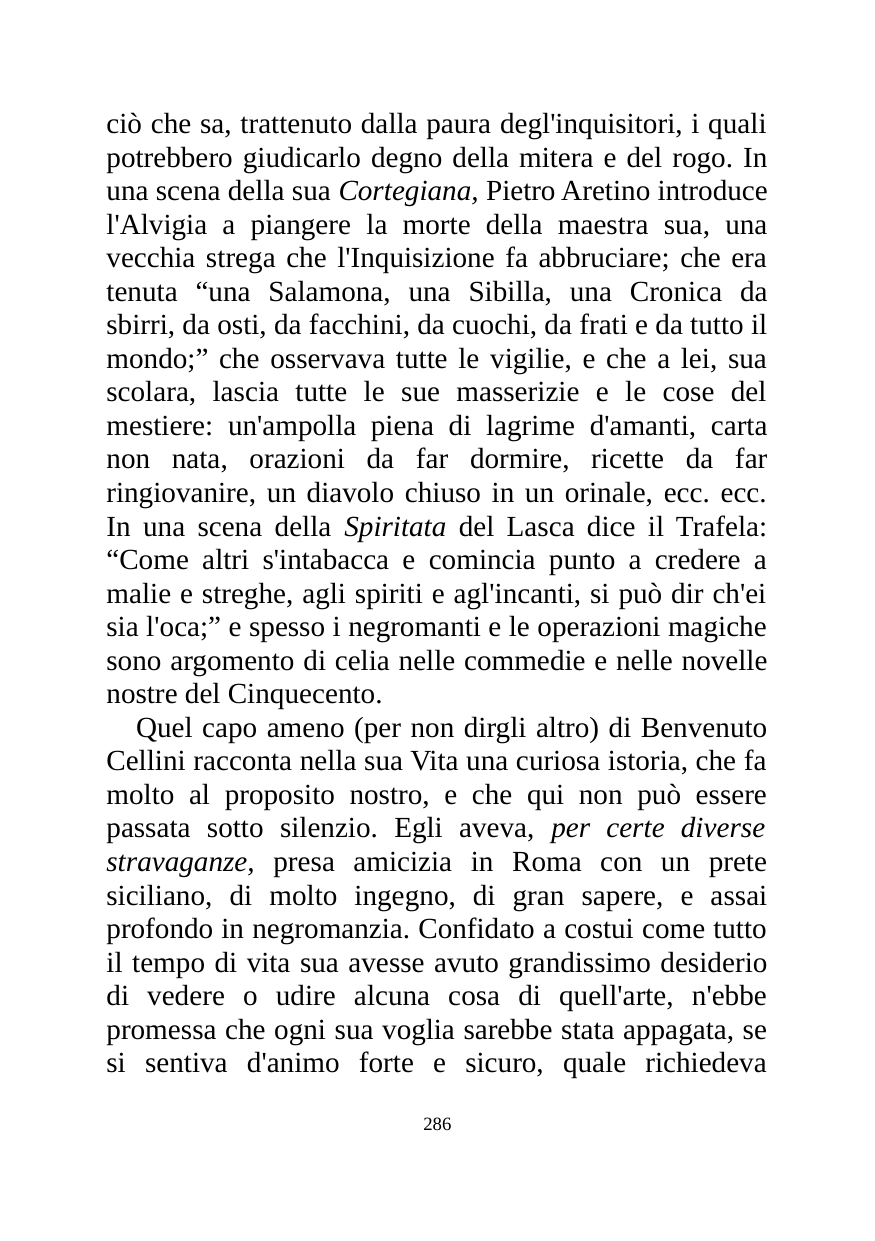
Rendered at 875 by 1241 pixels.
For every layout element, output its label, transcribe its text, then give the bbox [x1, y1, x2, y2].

text Quel capo ameno (per non dirgli altro) di Benvenuto Cellini racconta nella sua Vita una curiosa istoria, che fa molto al proposito nostro, e che qui non può essere passata sotto silenzio. Egli aveva, per certe diverse stravaganze, presa amicizia in Roma con un prete siciliano, di molto ingegno, di gran sapere, e assai profondo in negromanzia. Confidato a costui come tutto il tempo di vita sua avesse avuto grandissimo desiderio di vedere o udire alcuna cosa di quell'arte, n'ebbe promessa che ogni sua voglia sarebbe stata appagata, se si sentiva d'animo forte e sicuro, quale richiedeva [106, 710, 768, 1079]
text ciò che sa, trattenuto dalla paura degl'inquisitori, i quali potrebbero giudicarlo degno della mitera e del rogo. In una scena della sua Cortegiana, Pietro Aretino introduce l'Alvigia a piangere la morte della maestra sua, una vecchia strega che l'Inquisizione fa abbruciare; che era tenuta “una Salamona, una Sibilla, una Cronica da sbirri, da osti, da facchini, da cuochi, da frati e da tutto il mondo;” che osservava tutte le vigilie, e che a lei, sua scolara, lascia tutte le sue masserizie e le cose del mestiere: un'ampolla piena di lagrime d'amanti, carta non nata, orazioni da far dormire, ricette da far ringiovanire, un diavolo chiuso in un orinale, ecc. ecc. In una scena della Spiritata del Lasca dice il Trafela: “Come altri s'intabacca e comincia punto a credere a malie e streghe, agli spiriti e agl'incanti, si può dir ch'ei sia l'oca;” e spesso i negromanti e le operazioni magiche sono argomento di celia nelle commedie e nelle novelle nostre del Cinquecento. [106, 106, 768, 710]
